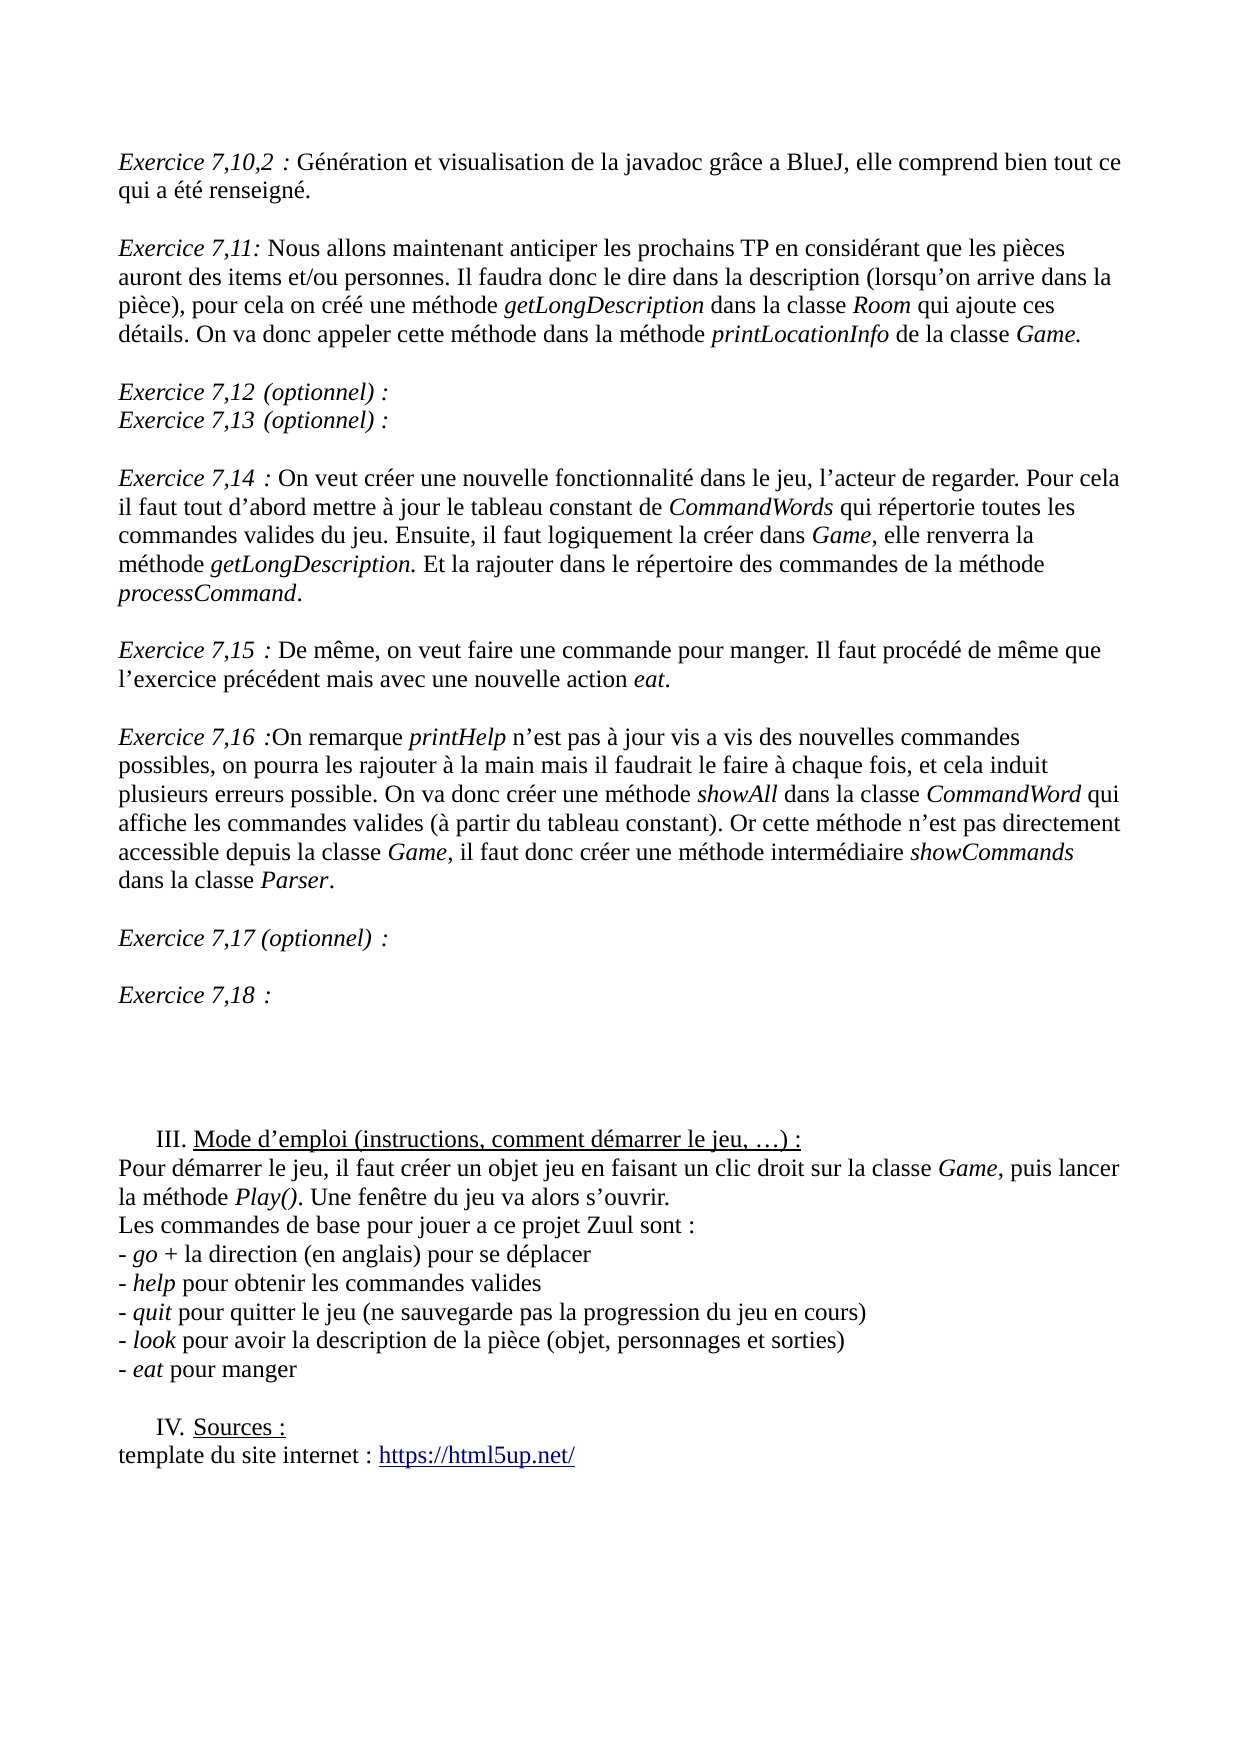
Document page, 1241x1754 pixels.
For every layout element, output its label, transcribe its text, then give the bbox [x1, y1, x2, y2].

text - look pour avoir la description de la pièce (objet, personnages et sorties) [118, 1326, 1122, 1354]
text Exercice 7,15 : De même, on veut faire une commande pour manger. Il faut procédé de même que l’exercice précédent mais avec une nouvelle action eat. [118, 636, 1122, 693]
text - quit pour quitter le jeu (ne sauvegarde pas la progression du jeu en cours) [118, 1297, 1122, 1326]
text Exercice 7,17 (optionnel) : [118, 923, 1122, 952]
text Exercice 7,10,2 : Génération et visualisation de la javadoc grâce a BlueJ, elle comprend bien tout ce qui a été renseigné. [118, 147, 1122, 204]
text - go + la direction (en anglais) pour se déplacer [118, 1239, 1122, 1268]
text - help pour obtenir les commandes valides [118, 1268, 1122, 1297]
text Exercice 7,13 (optionnel) : [118, 406, 1122, 434]
text Les commandes de base pour jouer a ce projet Zuul sont : [118, 1211, 1122, 1239]
text Exercice 7,14 : On veut créer une nouvelle fonctionnalité dans le jeu, l’acteur de regarder. Pour cela il faut tout d’abord mettre à jour le tableau constant de CommandWords qui répertorie toutes les commandes valides du jeu. Ensuite, il faut logiquement la créer dans Game, elle renverra la méthode getLongDescription. Et la rajouter dans le répertoire des commandes de la méthode processCommand. [118, 463, 1122, 607]
text Exercice 7,11: Nous allons maintenant anticiper les prochains TP en considérant que les pièces auront des items et/ou personnes. Il faudra donc le dire dans la description (lorsqu’on arrive dans la pièce), pour cela on créé une méthode getLongDescription dans la classe Room qui ajoute ces détails. On va donc appeler cette méthode dans la méthode printLocationInfo de la classe Game. [118, 233, 1122, 348]
list Sources : [156, 1412, 1122, 1441]
text Exercice 7,18 : [118, 981, 1122, 1009]
text Pour démarrer le jeu, il faut créer un objet jeu en faisant un clic droit sur la classe Game, puis lancer la méthode Play(). Une fenêtre du jeu va alors s’ouvrir. [118, 1153, 1122, 1211]
text - eat pour manger [118, 1354, 1122, 1383]
text Exercice 7,12 (optionnel) : [118, 377, 1122, 406]
text template du site internet : https://html5up.net/ [118, 1441, 1122, 1469]
text Exercice 7,16 :On remarque printHelp n’est pas à jour vis a vis des nouvelles commandes possibles, on pourra les rajouter à la main mais il faudrait le faire à chaque fois, et cela induit plusieurs erreurs possible. On va donc créer une méthode showAll dans la classe CommandWord qui affiche les commandes valides (à partir du tableau constant). Or cette méthode n’est pas directement accessible depuis la classe Game, il faut donc créer une méthode intermédiaire showCommands dans la classe Parser. [118, 722, 1122, 894]
list Mode d’emploi (instructions, comment démarrer le jeu, …) : [156, 1124, 1122, 1153]
